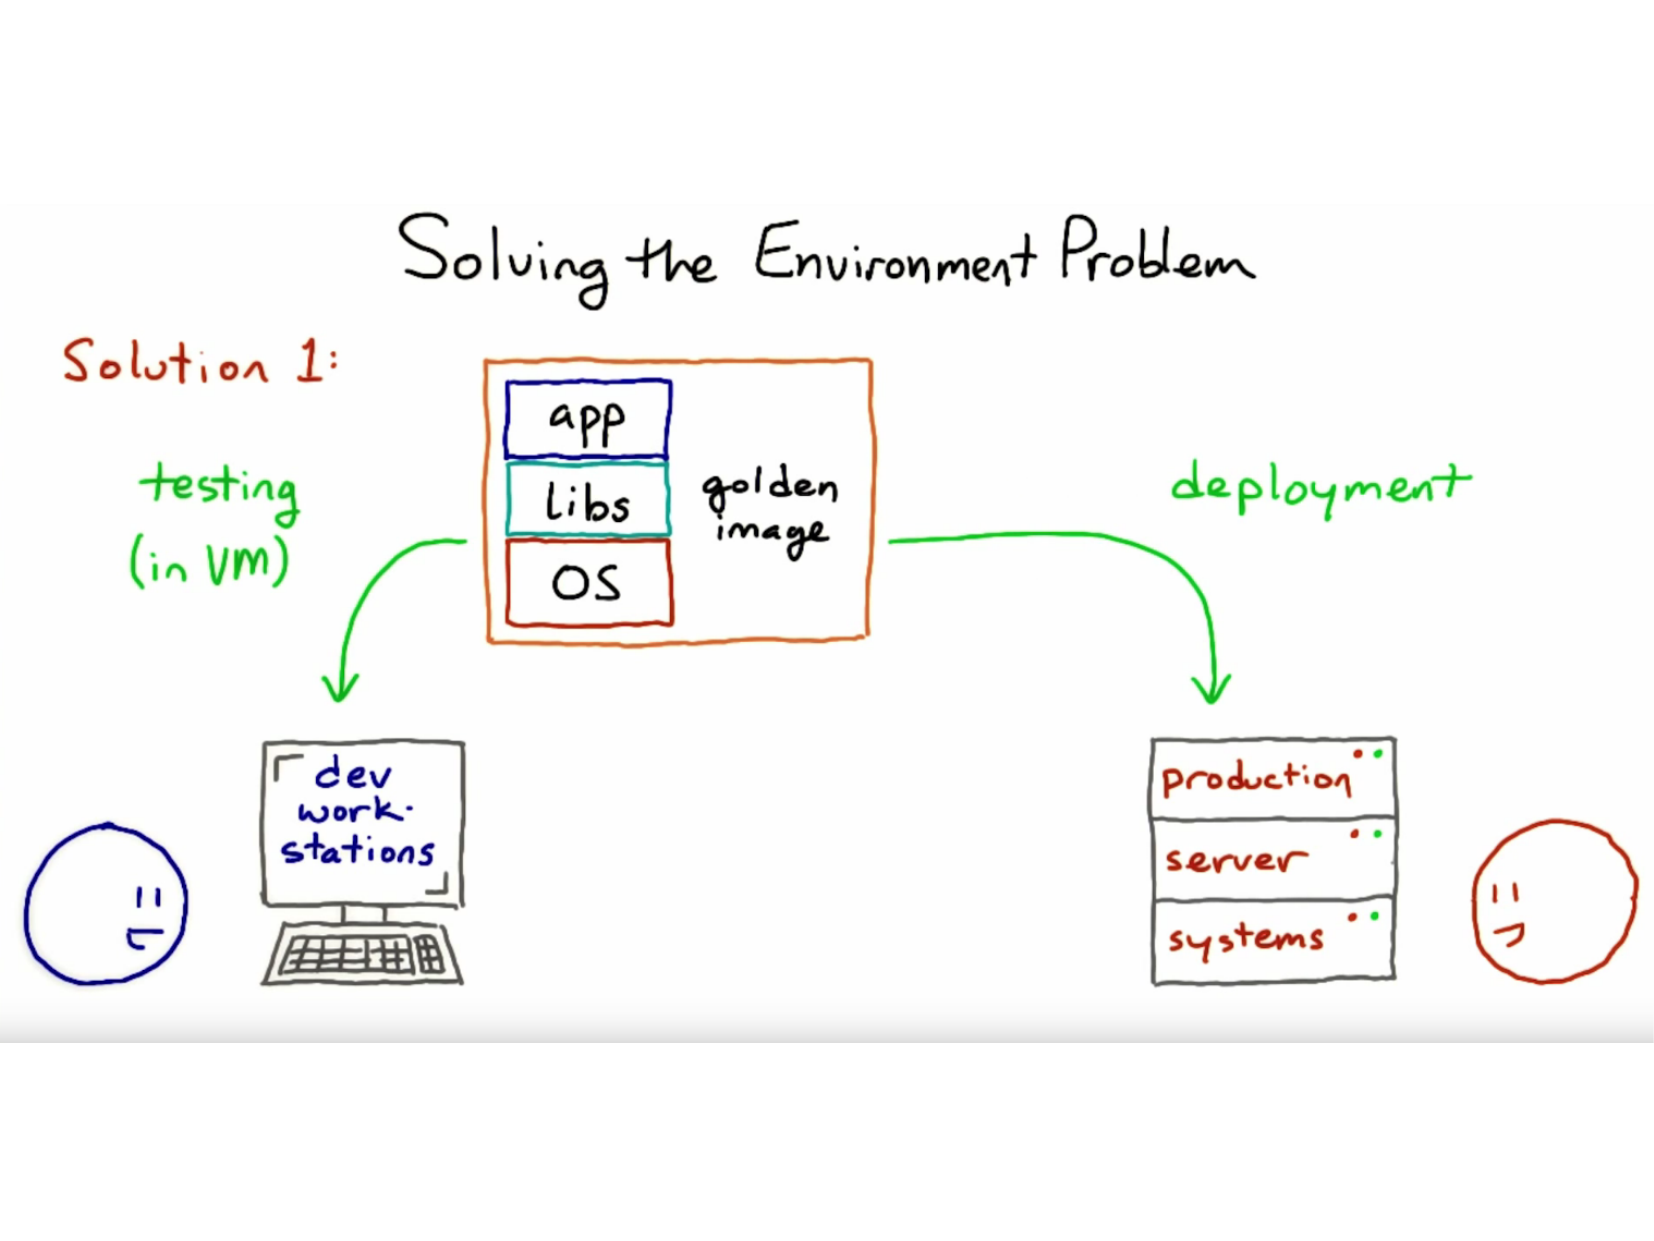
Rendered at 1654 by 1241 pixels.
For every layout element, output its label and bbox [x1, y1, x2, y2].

picture [0, 204, 1654, 1043]
